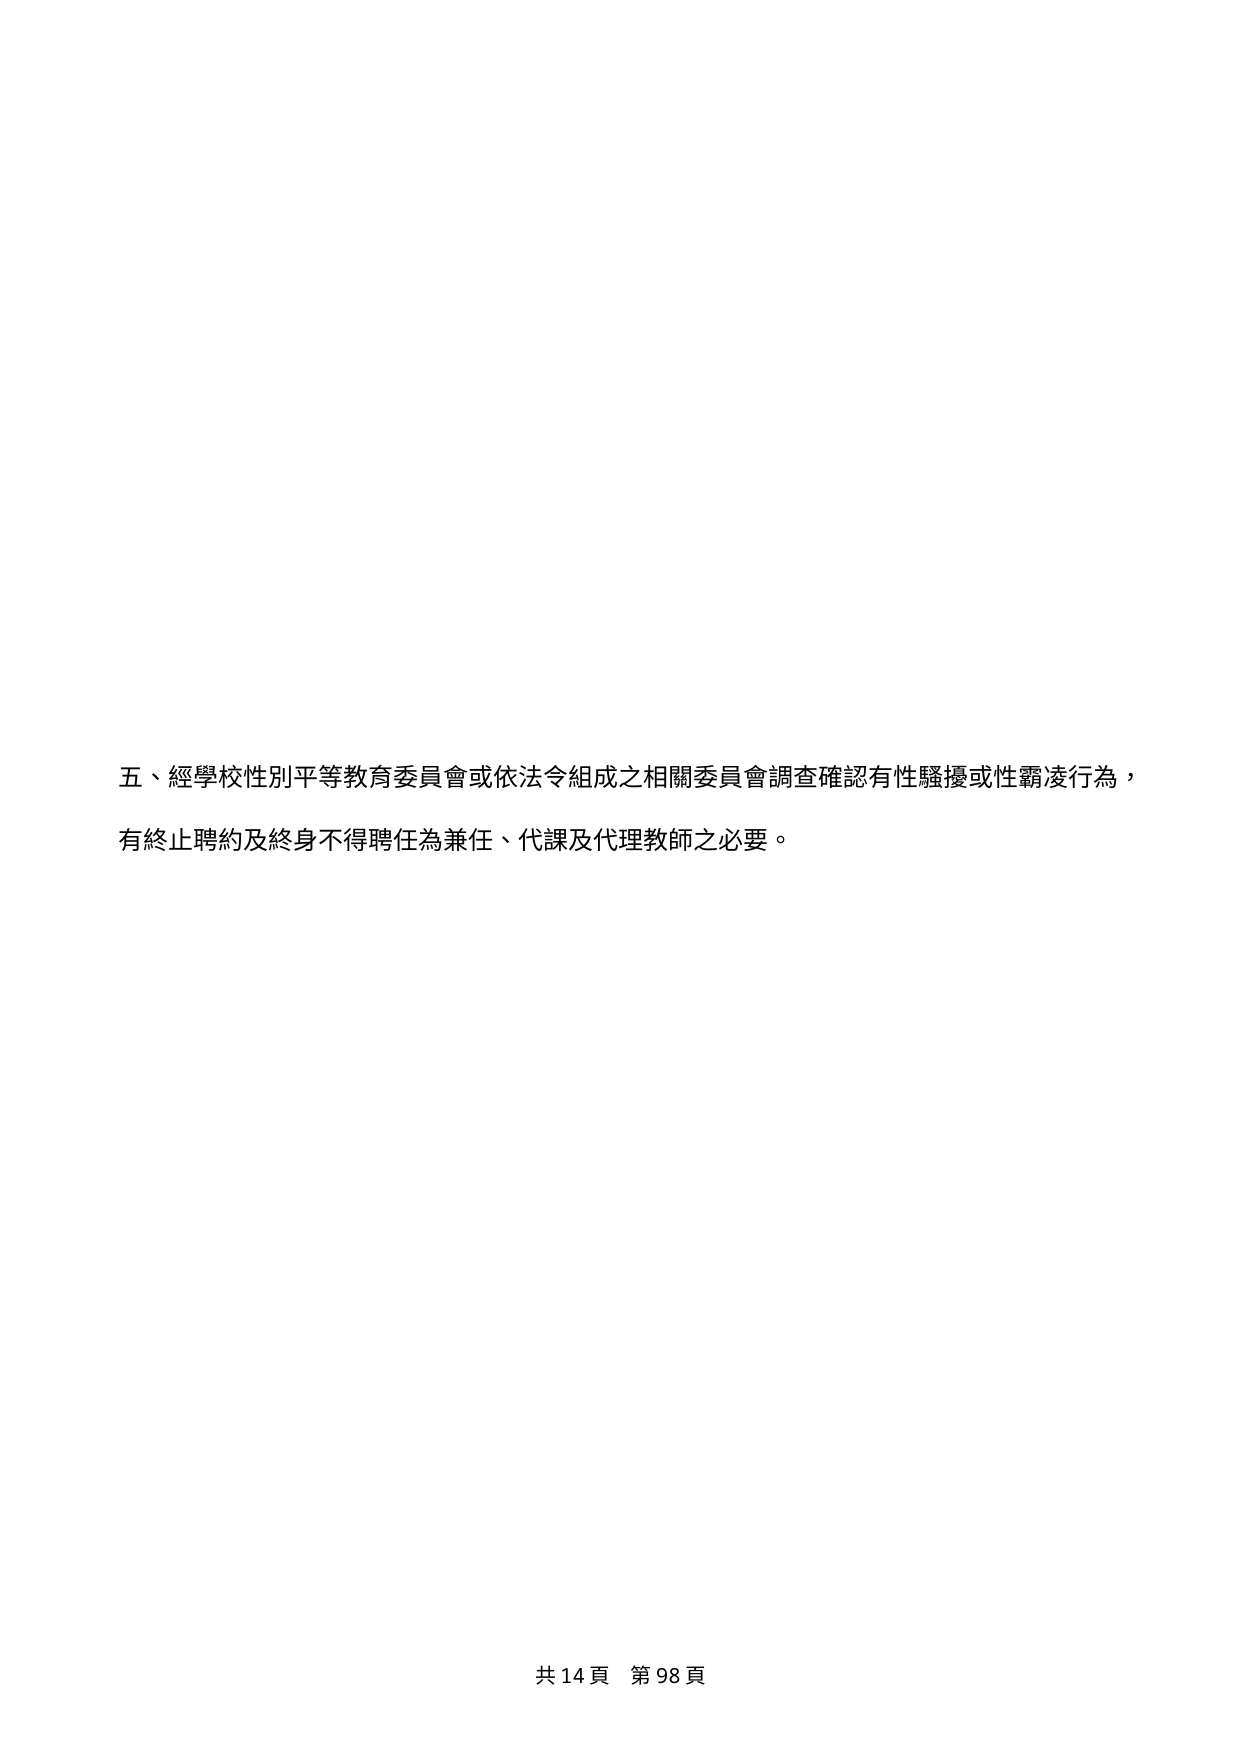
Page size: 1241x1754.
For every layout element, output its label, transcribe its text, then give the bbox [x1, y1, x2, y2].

text 五、經學校性別平等教育委員會或依法令組成之相關委員會調查確認有性騷擾或性霸凌行為，有終止聘約及終身不得聘任為兼任、代課及代理教師之必要。 [118, 734, 1122, 859]
